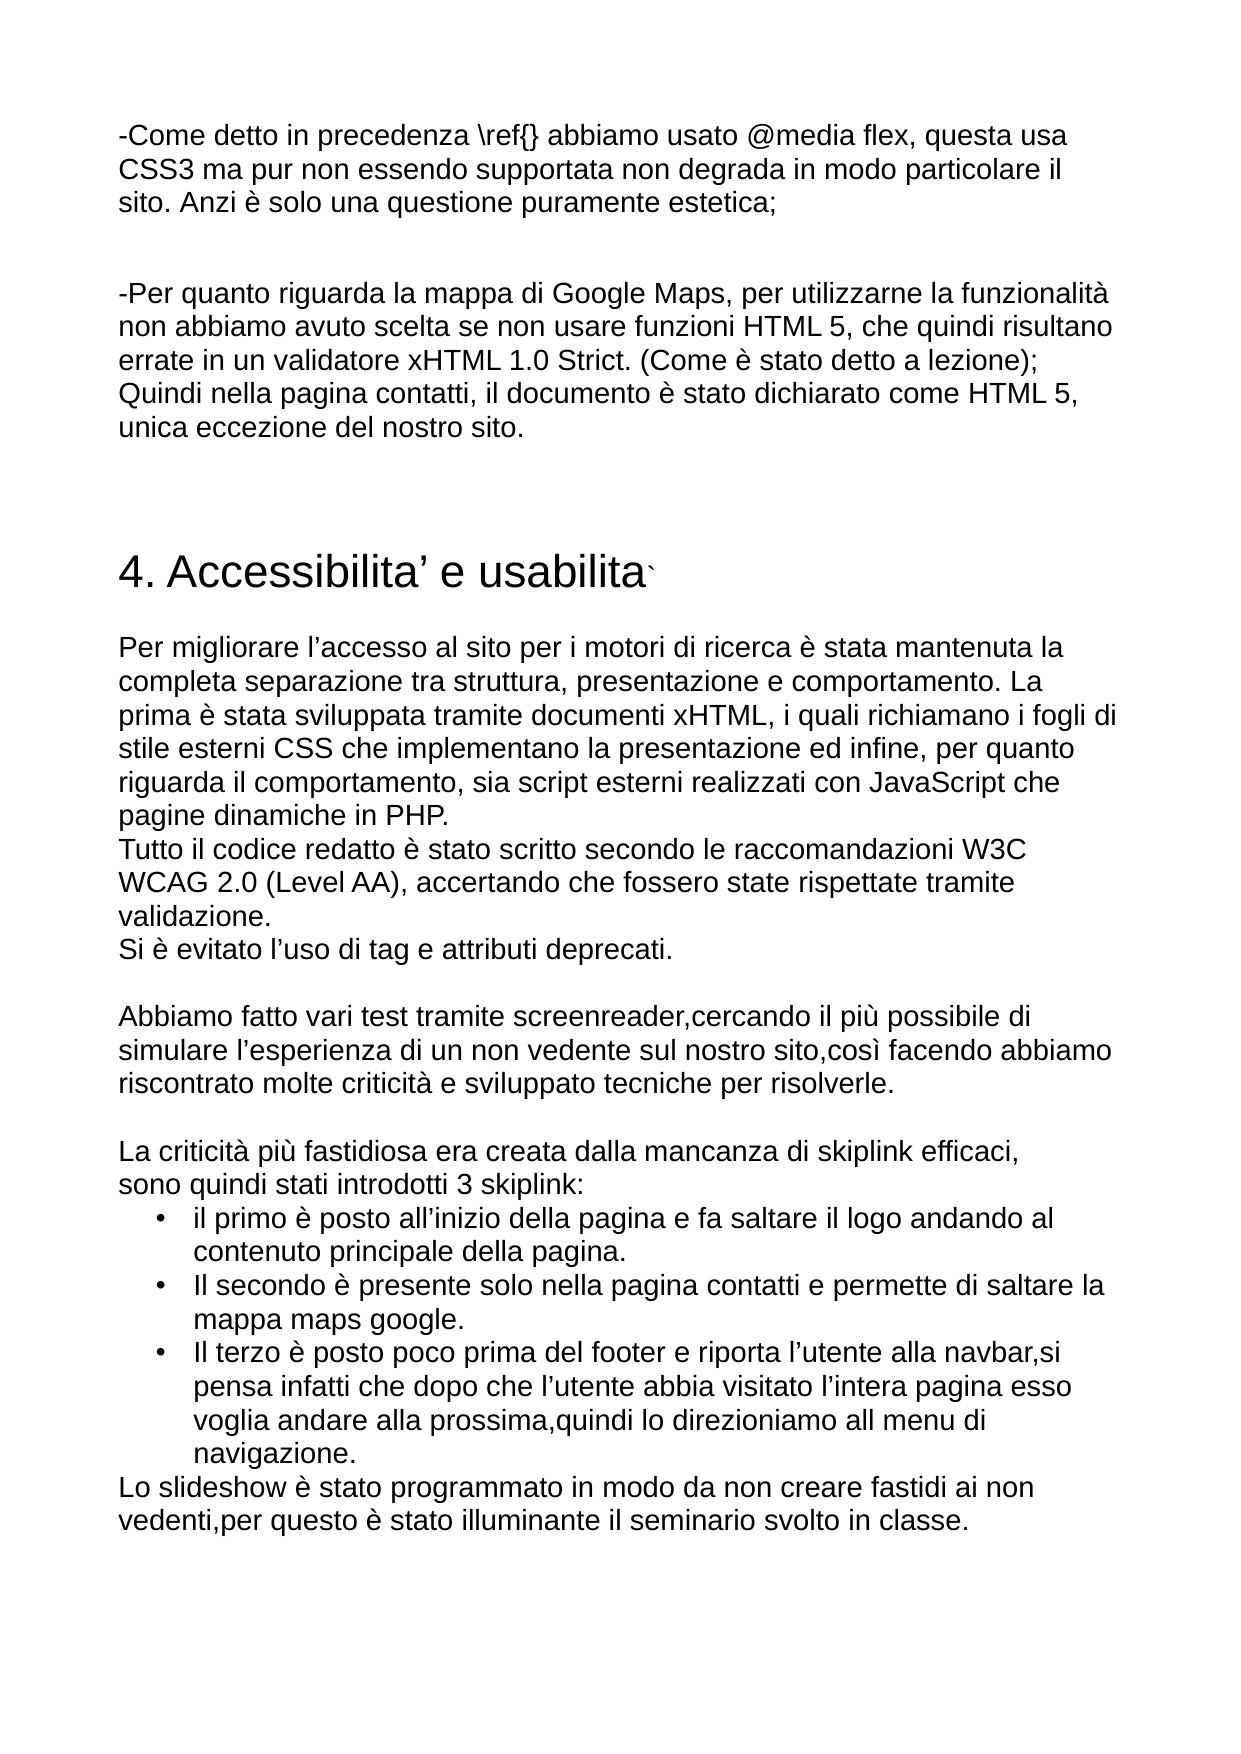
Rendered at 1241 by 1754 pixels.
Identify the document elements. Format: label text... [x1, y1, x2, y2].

text Lo slideshow è stato programmato in modo da non creare fastidi ai non vedenti,per questo è stato illuminante il seminario svolto in classe. [118, 1470, 1122, 1537]
text 4. Accessibilita’ e usabilita` [118, 544, 1122, 597]
list Il secondo è presente solo nella pagina contatti e permette di saltare la mappa maps google. [156, 1268, 1122, 1335]
text Tutto il codice redatto è stato scritto secondo le raccomandazioni W3C WCAG 2.0 (Level AA), accertando che fossero state rispettate tramite validazione. [118, 832, 1122, 932]
text La criticità più fastidiosa era creata dalla mancanza di skiplink efficaci, [118, 1134, 1122, 1167]
text Quindi nella pagina contatti, il documento è stato dichiarato come HTML 5, unica eccezione del nostro sito. [118, 377, 1122, 444]
text Si è evitato l’uso di tag e attributi deprecati. [118, 932, 1122, 966]
text sono quindi stati introdotti 3 skiplink: [118, 1167, 1122, 1201]
text -Come detto in precedenza \ref{} abbiamo usato @media flex, questa usa CSS3 ma pur non essendo supportata non degrada in modo particolare il sito. Anzi è solo una questione puramente estetica; [118, 118, 1122, 219]
list Il terzo è posto poco prima del footer e riporta l’utente alla navbar,si pensa infatti che dopo che l’utente abbia visitato l’intera pagina esso voglia andare alla prossima,quindi lo direzioniamo all menu di navigazione. [156, 1335, 1122, 1470]
text Per migliorare l’accesso al sito per i motori di ricerca è stata mantenuta la completa separazione tra struttura, presentazione e comportamento. La prima è stata sviluppata tramite documenti xHTML, i quali richiamano i fogli di stile esterni CSS che implementano la presentazione ed infine, per quanto riguarda il comportamento, sia script esterni realizzati con JavaScript che pagine dinamiche in PHP. [118, 631, 1122, 832]
list il primo è posto all’inizio della pagina e fa saltare il logo andando al contenuto principale della pagina. [156, 1201, 1122, 1268]
text Abbiamo fatto vari test tramite screenreader,cercando il più possibile di simulare l’esperienza di un non vedente sul nostro sito,così facendo abbiamo riscontrato molte criticità e sviluppato tecniche per risolverle. [118, 999, 1122, 1100]
text -Per quanto riguarda la mappa di Google Maps, per utilizzarne la funzionalità non abbiamo avuto scelta se non usare funzioni HTML 5, che quindi risultano errate in un validatore xHTML 1.0 Strict. (Come è stato detto a lezione); [118, 276, 1122, 377]
